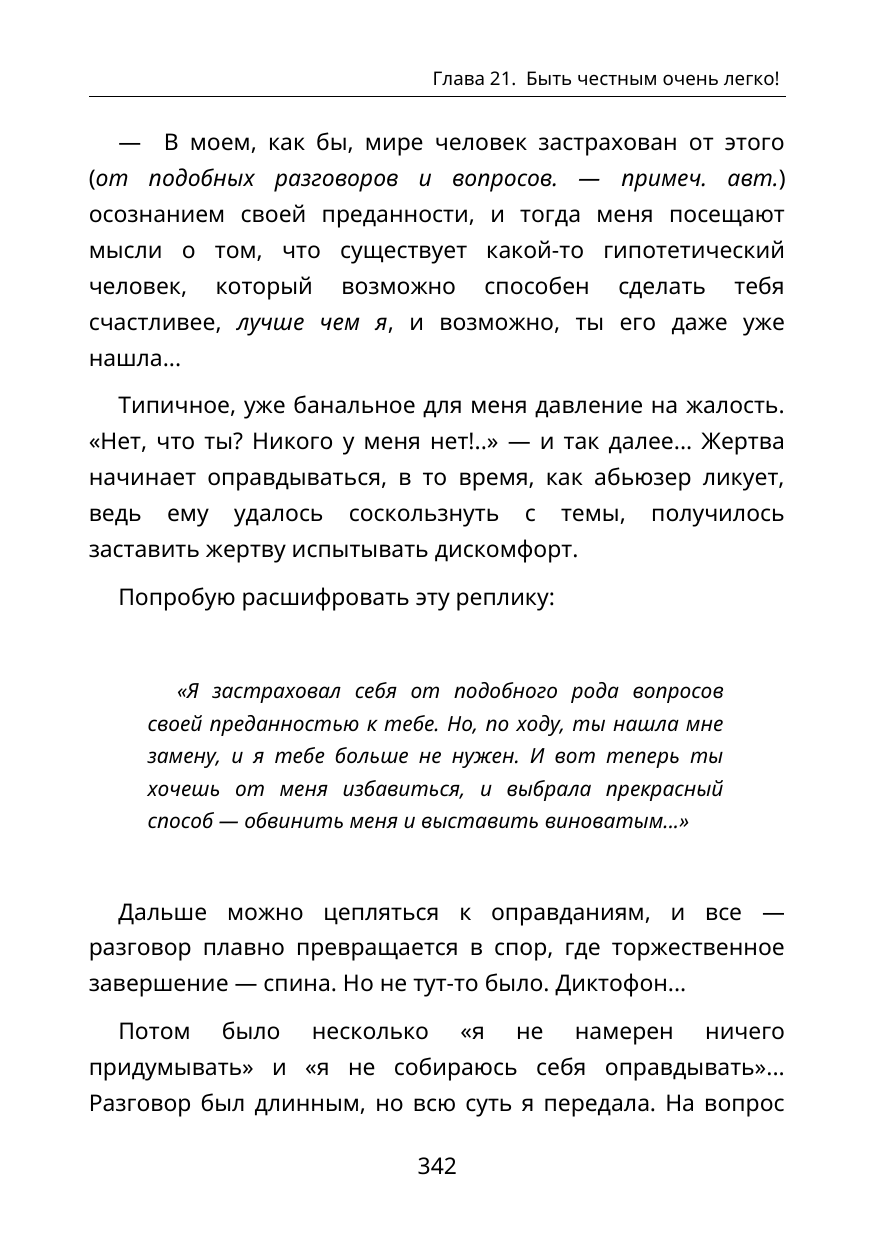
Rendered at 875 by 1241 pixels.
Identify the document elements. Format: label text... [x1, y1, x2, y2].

text Попробую расшифровать эту реплику: [88, 581, 786, 612]
text Потом было несколько «я не намерен ничего придумывать» и «я не собираюсь себя оправдывать»... Разговор был длинным, но всю суть я передала. На вопрос [88, 1015, 786, 1118]
text «Я застраховал себя от подобного рода вопросов своей преданностью к тебе. Но, по ходу, ты нашла мне замену, и я тебе больше не нужен. И вот теперь ты хочешь от меня избавиться, и выбрала прекрасный способ — обвинить меня и выставить виноватым...» [147, 676, 727, 835]
list В моем, как бы, мире человек застрахован от этого (от подобных разговоров и вопросов. — примеч. авт.) осознанием своей преданности, и тогда меня посещают мысли о том, что существует какой-то гипотетический человек, который возможно способен сделать тебя счастливее, лучше чем я, и возможно, ты его даже уже нашла... [88, 126, 786, 373]
text Типичное, уже банальное для меня давление на жалость. «Нет, что ты? Никого у меня нет!..» — и так далее... Жертва начинает оправдываться, в то время, как абьюзер ликует, ведь ему удалось соскользнуть с темы, получилось заставить жертву испытывать дискомфорт. [88, 389, 786, 564]
text Дальше можно цепляться к оправданиям, и все — разговор плавно превращается в спор, где торжественное завершение — спина. Но не тут-то было. Диктофон... [88, 895, 786, 998]
